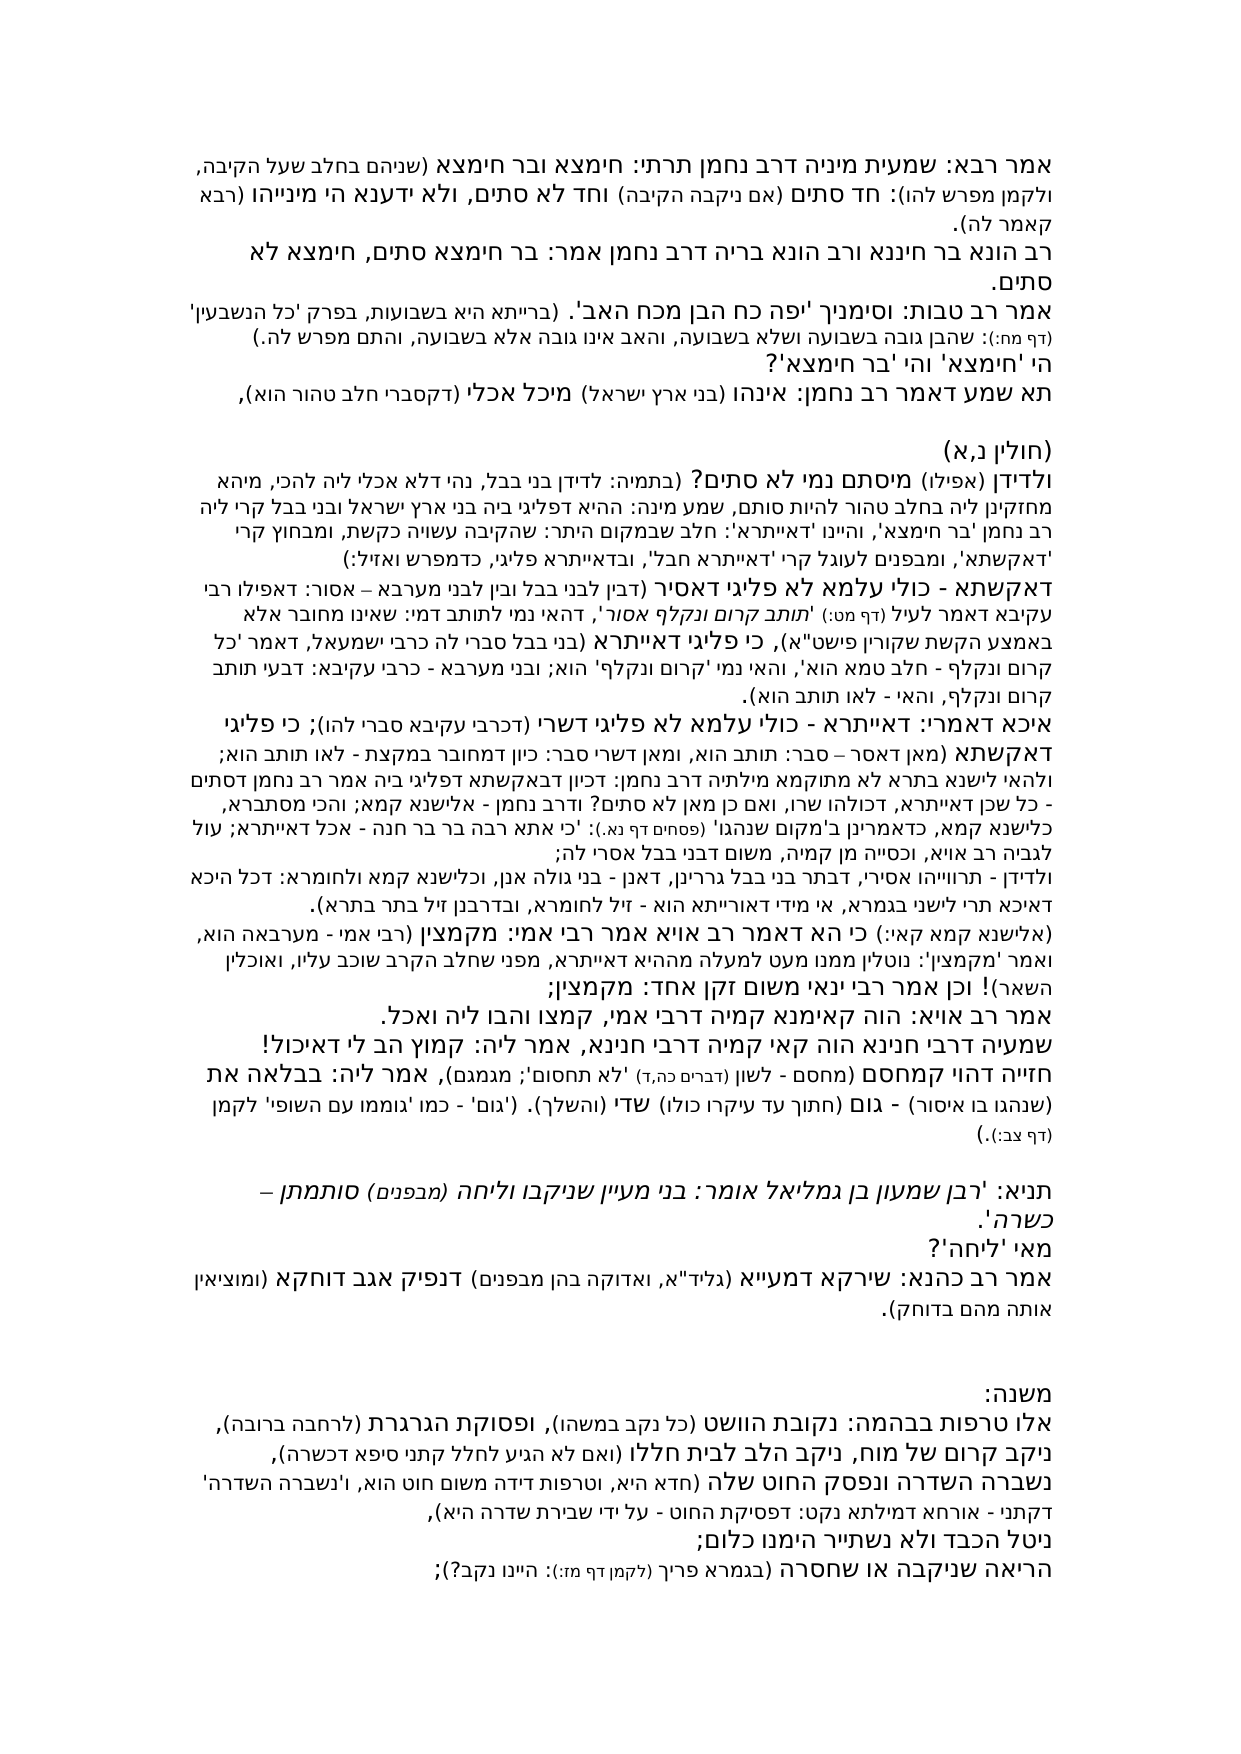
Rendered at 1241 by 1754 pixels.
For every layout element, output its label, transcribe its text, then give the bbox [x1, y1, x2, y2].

text שמעיה דרבי חנינא הוה קאי קמיה דרבי חנינא, אמר ליה: קמוץ הב לי דאיכול! [187, 1031, 1053, 1060]
text אמר רב אויא: הוה קאימנא קמיה דרבי אמי, קמצו והבו ליה ואכל. [187, 1001, 1053, 1031]
text הריאה שניקבה או שחסרה (בגמרא פריך (לקמן דף מז:): היינו נקב?); [187, 1554, 1053, 1584]
text נשברה השדרה ונפסק החוט שלה (חדא היא, וטרפות דידה משום חוט הוא, ו'נשברה השדרה' דקתני - אורחא דמילתא נקט: דפסיקת החוט - על ידי שבירת שדרה היא), [187, 1467, 1053, 1525]
text מאי 'ליחה'? [187, 1234, 1053, 1264]
text איכא דאמרי: דאייתרא - כולי עלמא לא פליגי דשרי (דכרבי עקיבא סברי להו); כי פליגי דאקשתא (מאן דאסר – סבר: תותב הוא, ומאן דשרי סבר: כיון דמחובר במקצת - לאו תותב הוא; ולהאי לישנא בתרא לא מתוקמא מילתיה דרב נחמן: דכיון דבאקשתא דפליגי ביה אמר רב נחמן דסתים - כל שכן דאייתרא, דכולהו שרו, ואם כן מאן לא סתים? ודרב נחמן - אלישנא קמא; והכי מסתברא, כלישנא קמא, כדאמרינן ב'מקום שנהגו' (פסחים דף נא.): 'כי אתא רבה בר בר חנה - אכל דאייתרא; עול לגביה רב אויא, וכסייה מן קמיה, משום דבני בבל אסרי לה; [187, 709, 1053, 865]
text ולדידן - תרווייהו אסירי, דבתר בני בבל גררינן, דאנן - בני גולה אנן, וכלישנא קמא ולחומרא: דכל היכא דאיכא תרי לישני בגמרא, אי מידי דאורייתא הוא - זיל לחומרא, ובדרבנן זיל בתר בתרא). [187, 865, 1053, 918]
text רב הונא בר חיננא ורב הונא בריה דרב נחמן אמר: בר חימצא סתים, חימצא לא סתים. [187, 238, 1053, 296]
text ניטל הכבד ולא נשתייר הימנו כלום; [187, 1525, 1053, 1554]
text אלו טרפות בבהמה: נקובת הוושט (כל נקב במשהו), ופסוקת הגרגרת (לרחבה ברובה), ניקב קרום של מוח, ניקב הלב לבית חללו (ואם לא הגיע לחלל קתני סיפא דכשרה), [187, 1409, 1053, 1467]
text אמר רב טבות: וסימניך 'יפה כח הבן מכח האב'. (ברייתא היא בשבועות, בפרק 'כל הנשבעין' (דף מח:): שהבן גובה בשבועה ושלא בשבועה, והאב אינו גובה אלא בשבועה, והתם מפרש לה.) [187, 296, 1053, 349]
text חזייה דהוי קמחסם (מחסם - לשון (דברים כה,ד) 'לא תחסום'; מגמגם), אמר ליה: בבלאה את (שנהגו בו איסור) - גום (חתוך עד עיקרו כולו) שדי (והשלך). ('גום' - כמו 'גוממו עם השופי' לקמן (דף צב:).) [187, 1060, 1053, 1147]
text הי 'חימצא' והי 'בר חימצא'? [187, 349, 1053, 379]
text ולדידן (אפילו) מיסתם נמי לא סתים? (בתמיה: לדידן בני בבל, נהי דלא אכלי ליה להכי, מיהא מחזקינן ליה בחלב טהור להיות סותם, שמע מינה: ההיא דפליגי ביה בני ארץ ישראל ובני בבל קרי ליה רב נחמן 'בר חימצא', והיינו 'דאייתרא': חלב שבמקום היתר: שהקיבה עשויה כקשת, ומבחוץ קרי 'דאקשתא', ומבפנים לעוגל קרי 'דאייתרא חבל', ובדאייתרא פליגי, כדמפרש ואזיל:) [187, 466, 1053, 573]
text תא שמע דאמר רב נחמן: אינהו (בני ארץ ישראל) מיכל אכלי (דקסברי חלב טהור הוא), [187, 379, 1053, 408]
text (אלישנא קמא קאי:) כי הא דאמר רב אויא אמר רבי אמי: מקמצין (רבי אמי - מערבאה הוא, ואמר 'מקמצין': נוטלין ממנו מעט למעלה מההיא דאייתרא, מפני שחלב הקרב שוכב עליו, ואוכלין השאר)! וכן אמר רבי ינאי משום זקן אחד: מקמצין; [187, 918, 1053, 1001]
text תניא: 'רבן שמעון בן גמליאל אומר: בני מעיין שניקבו וליחה (מבפנים) סותמתן – כשרה'. [187, 1176, 1053, 1234]
text משנה: [187, 1379, 1053, 1409]
text אמר רב כהנא: שירקא דמעייא (גליד"א, ואדוקה בהן מבפנים) דנפיק אגב דוחקא (ומוציאין אותה מהם בדוחק). [187, 1264, 1053, 1322]
text (חולין נ,א) [187, 437, 1053, 466]
text אמר רבא: שמעית מיניה דרב נחמן תרתי: חימצא ובר חימצא (שניהם בחלב שעל הקיבה, ולקמן מפרש להו): חד סתים (אם ניקבה הקיבה) וחד לא סתים, ולא ידענא הי מינייהו (רבא קאמר לה). [187, 150, 1053, 238]
text דאקשתא - כולי עלמא לא פליגי דאסיר (דבין לבני בבל ובין לבני מערבא – אסור: דאפילו רבי עקיבא דאמר לעיל (דף מט:) 'תותב קרום ונקלף אסור', דהאי נמי לתותב דמי: שאינו מחובר אלא באמצע הקשת שקורין פישט"א), כי פליגי דאייתרא (בני בבל סברי לה כרבי ישמעאל, דאמר 'כל קרום ונקלף - חלב טמא הוא', והאי נמי 'קרום ונקלף' הוא; ובני מערבא - כרבי עקיבא: דבעי תותב קרום ונקלף, והאי - לאו תותב הוא). [187, 573, 1053, 709]
